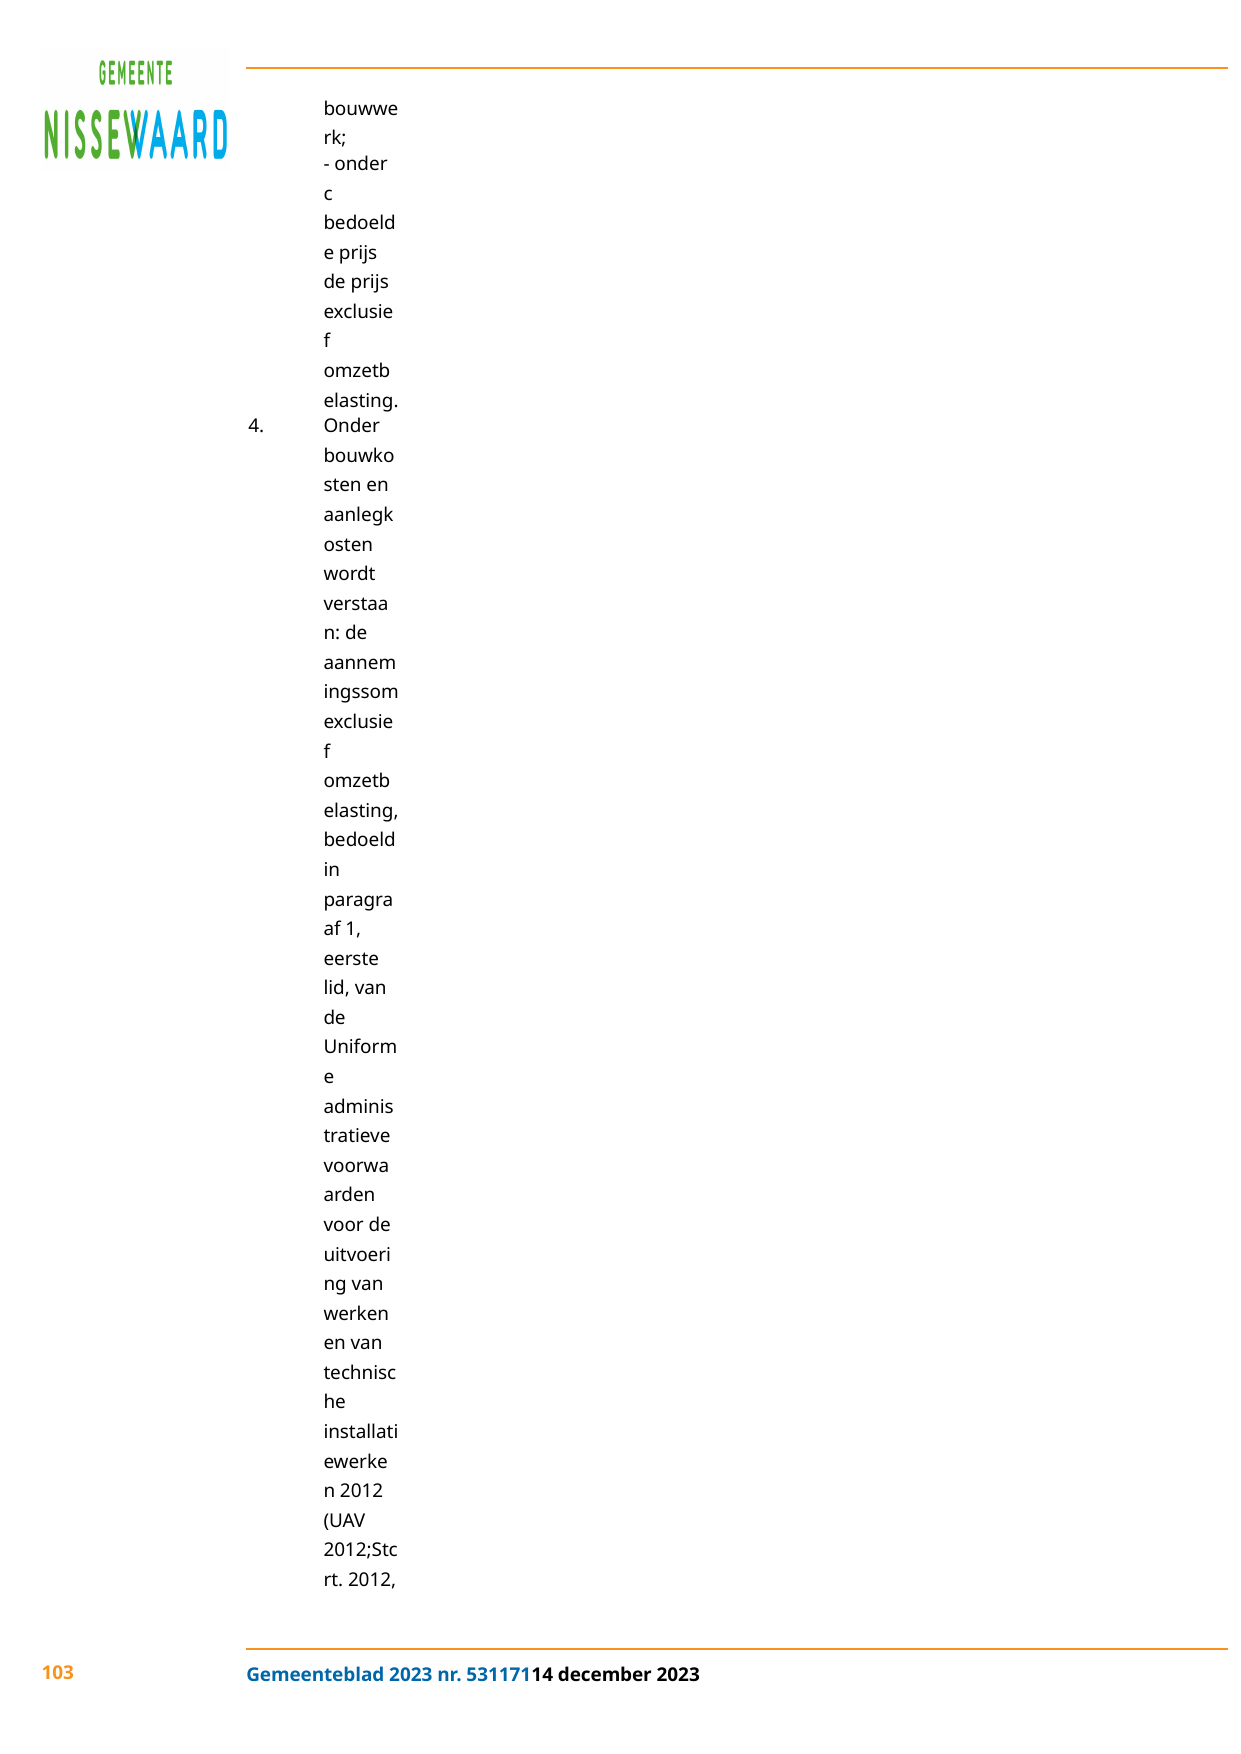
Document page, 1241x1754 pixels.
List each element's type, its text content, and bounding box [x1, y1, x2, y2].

table_cell - onder c bedoelde prijs de prijs exclusief omzetbelasting. [323, 150, 398, 412]
table_cell Onder bouwkosten en aanlegkosten wordt verstaan: de aannemingssom exclusief omzetbelasting, bedoeld in paragraaf 1, eerste lid, van de Uniforme administratieve voorwaarden voor de uitvoering van werken en van technische installatiewerken 2012 (UAV 2012;Stcrt. 2012, [323, 413, 398, 1592]
table_cell bouwwerk; [323, 95, 398, 150]
table_cell [399, 150, 474, 412]
table_cell [248, 150, 323, 412]
table_cell [248, 95, 323, 150]
table_cell [399, 413, 474, 1592]
table_cell [399, 95, 474, 150]
table_cell 4. [248, 413, 323, 1592]
picture [41, 47, 231, 172]
